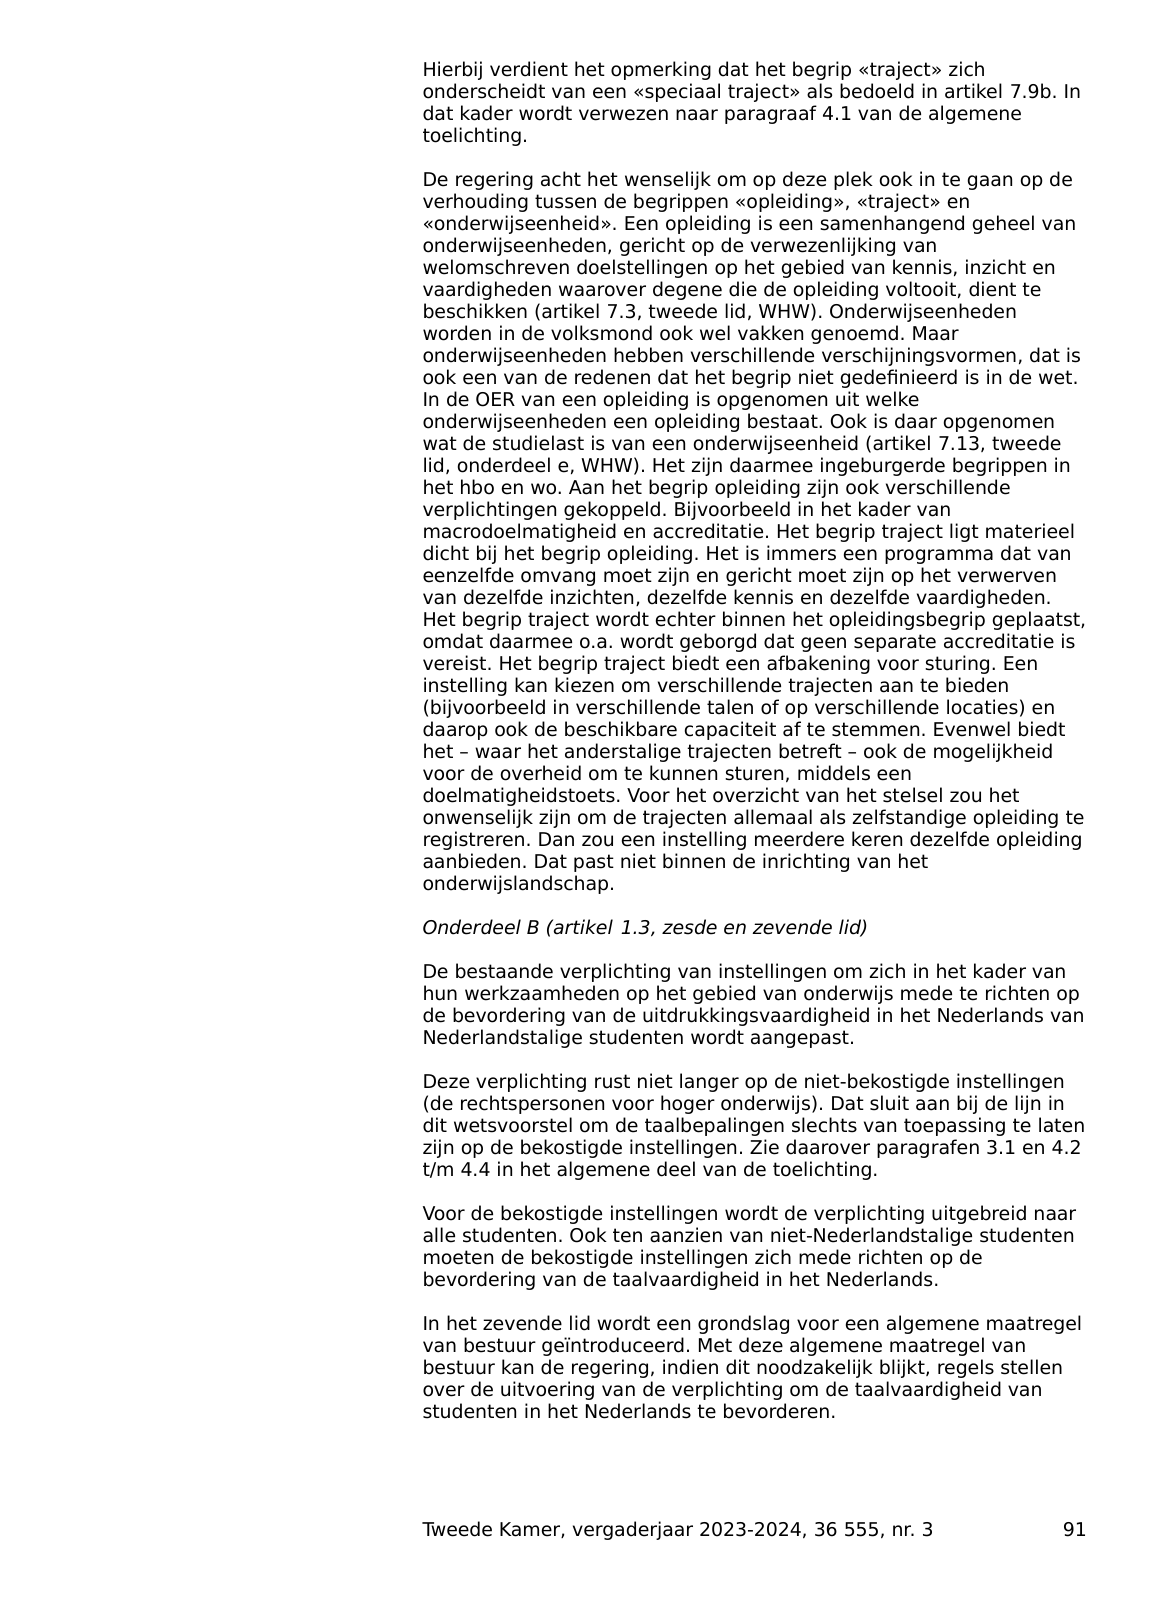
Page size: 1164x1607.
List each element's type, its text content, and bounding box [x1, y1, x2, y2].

text Hierbij verdient het opmerking dat het begrip «traject» zich onderscheidt van een «speciaal traject» als bedoeld in artikel 7.9b. In dat kader wordt verwezen naar paragraaf 4.1 van de algemene toelichting. [422, 59, 1087, 147]
text De bestaande verplichting van instellingen om zich in het kader van hun werkzaamheden op het gebied van onderwijs mede te richten op de bevordering van de uitdrukkingsvaardigheid in het Nederlands van Nederlandstalige studenten wordt aangepast. [422, 961, 1087, 1049]
subtitle Onderdeel B (artikel 1.3, zesde en zevende lid) [422, 917, 1087, 939]
text Deze verplichting rust niet langer op de niet-bekostigde instellingen (de rechtspersonen voor hoger onderwijs). Dat sluit aan bij de lijn in dit wetsvoorstel om de taalbepalingen slechts van toepassing te laten zijn op de bekostigde instellingen. Zie daarover paragrafen 3.1 en 4.2 t/m 4.4 in het algemene deel van de toelichting. [422, 1071, 1087, 1181]
text In het zevende lid wordt een grondslag voor een algemene maatregel van bestuur geïntroduceerd. Met deze algemene maatregel van bestuur kan de regering, indien dit noodzakelijk blijkt, regels stellen over de uitvoering van de verplichting om de taalvaardigheid van studenten in het Nederlands te bevorderen. [422, 1313, 1087, 1423]
text De regering acht het wenselijk om op deze plek ook in te gaan op de verhouding tussen de begrippen «opleiding», «traject» en «onderwijseenheid». Een opleiding is een samenhangend geheel van onderwijseenheden, gericht op de verwezenlijking van welomschreven doelstellingen op het gebied van kennis, inzicht en vaardigheden waarover degene die de opleiding voltooit, dient te beschikken (artikel 7.3, tweede lid, WHW). Onderwijseenheden worden in de volksmond ook wel vakken genoemd. Maar onderwijseenheden hebben verschillende verschijningsvormen, dat is ook een van de redenen dat het begrip niet gedefinieerd is in de wet. In de OER van een opleiding is opgenomen uit welke onderwijseenheden een opleiding bestaat. Ook is daar opgenomen wat de studielast is van een onderwijseenheid (artikel 7.13, tweede lid, onderdeel e, WHW). Het zijn daarmee ingeburgerde begrippen in het hbo en wo. Aan het begrip opleiding zijn ook verschillende verplichtingen gekoppeld. Bijvoorbeeld in het kader van macrodoelmatigheid en accreditatie. Het begrip traject ligt materieel dicht bij het begrip opleiding. Het is immers een programma dat van eenzelfde omvang moet zijn en gericht moet zijn op het verwerven van dezelfde inzichten, dezelfde kennis en dezelfde vaardigheden. Het begrip traject wordt echter binnen het opleidingsbegrip geplaatst, omdat daarmee o.a. wordt geborgd dat geen separate accreditatie is vereist. Het begrip traject biedt een afbakening voor sturing. Een instelling kan kiezen om verschillende trajecten aan te bieden (bijvoorbeeld in verschillende talen of op verschillende locaties) en daarop ook de beschikbare capaciteit af te stemmen. Evenwel biedt het – waar het anderstalige trajecten betreft – ook de mogelijkheid voor de overheid om te kunnen sturen, middels een doelmatigheidstoets. Voor het overzicht van het stelsel zou het onwenselijk zijn om de trajecten allemaal als zelfstandige opleiding te registreren. Dan zou een instelling meerdere keren dezelfde opleiding aanbieden. Dat past niet binnen de inrichting van het onderwijslandschap. [422, 169, 1087, 894]
text Voor de bekostigde instellingen wordt de verplichting uitgebreid naar alle studenten. Ook ten aanzien van niet-Nederlandstalige studenten moeten de bekostigde instellingen zich mede richten op de bevordering van de taalvaardigheid in het Nederlands. [422, 1203, 1087, 1291]
